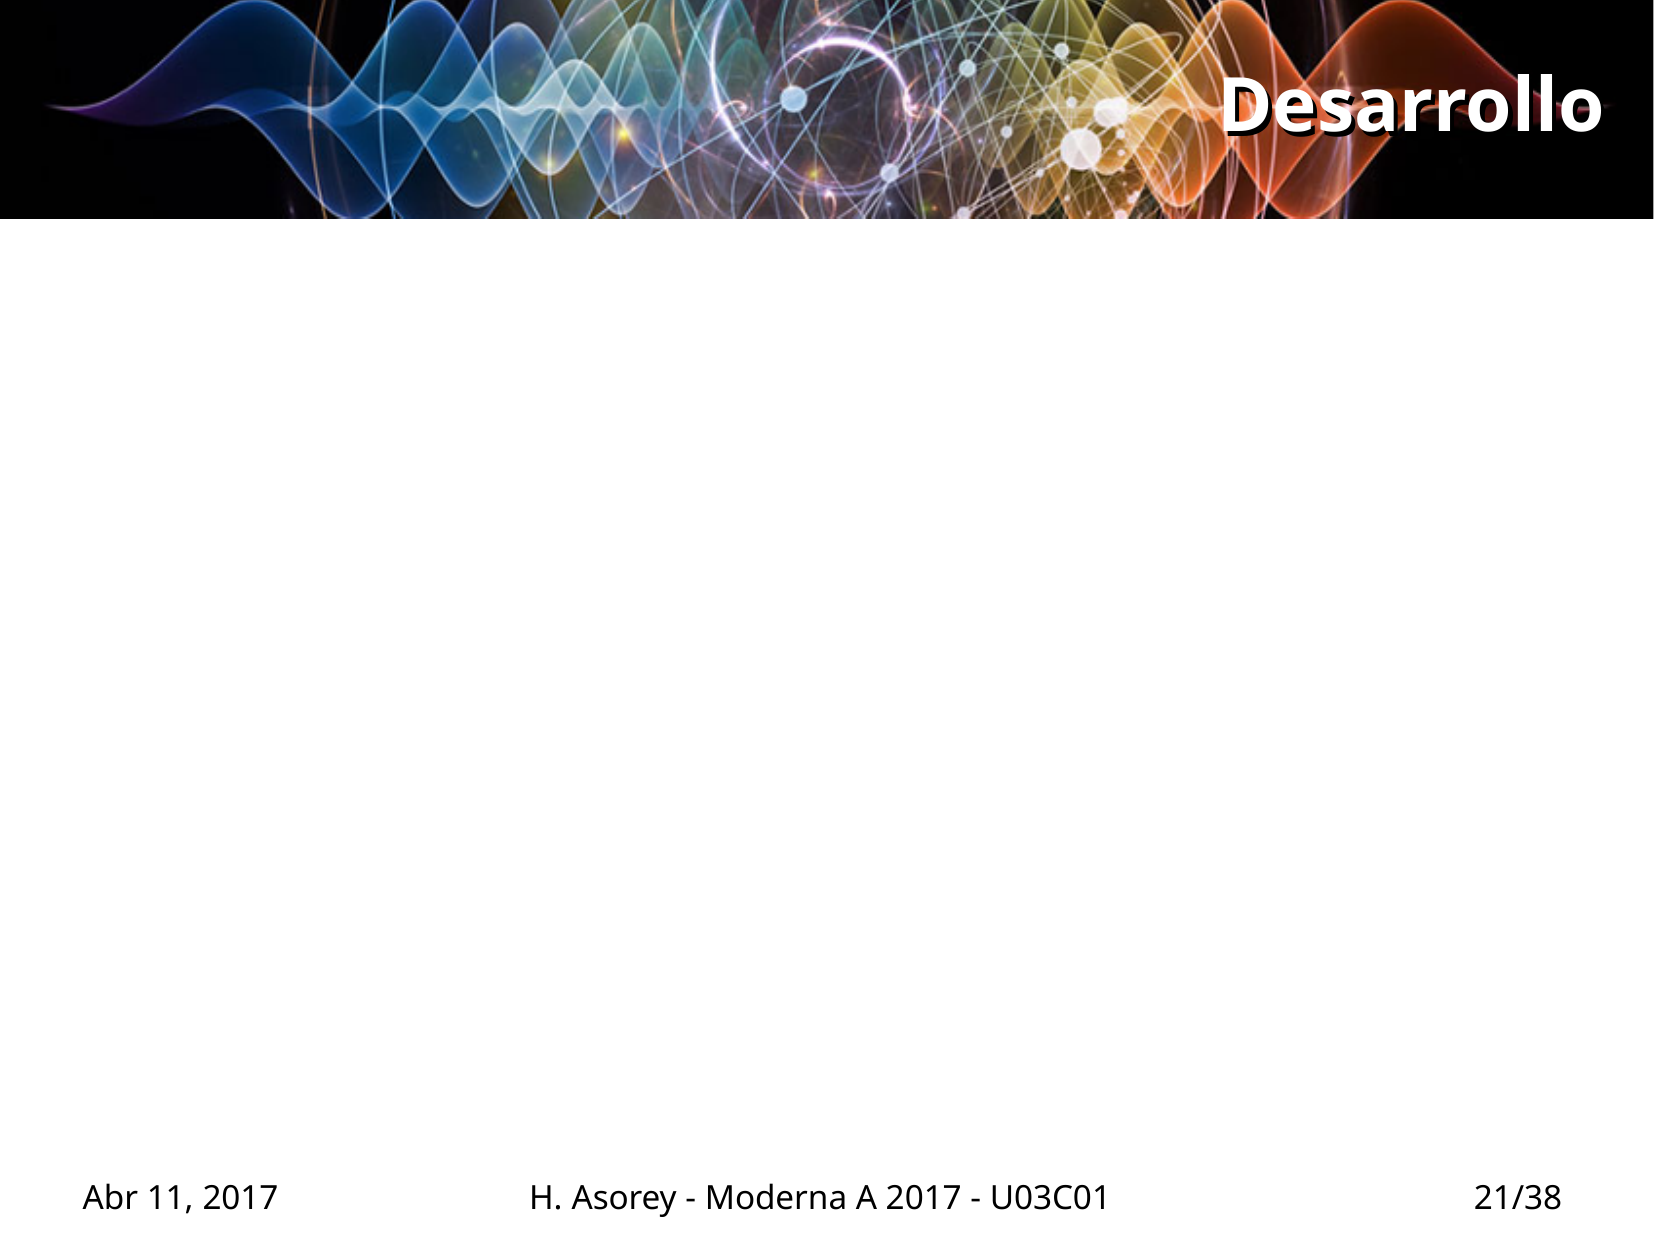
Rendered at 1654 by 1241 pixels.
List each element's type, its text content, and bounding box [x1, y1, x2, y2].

title Desarrollo [45, 15, 1606, 191]
picture [0, 0, 1654, 219]
